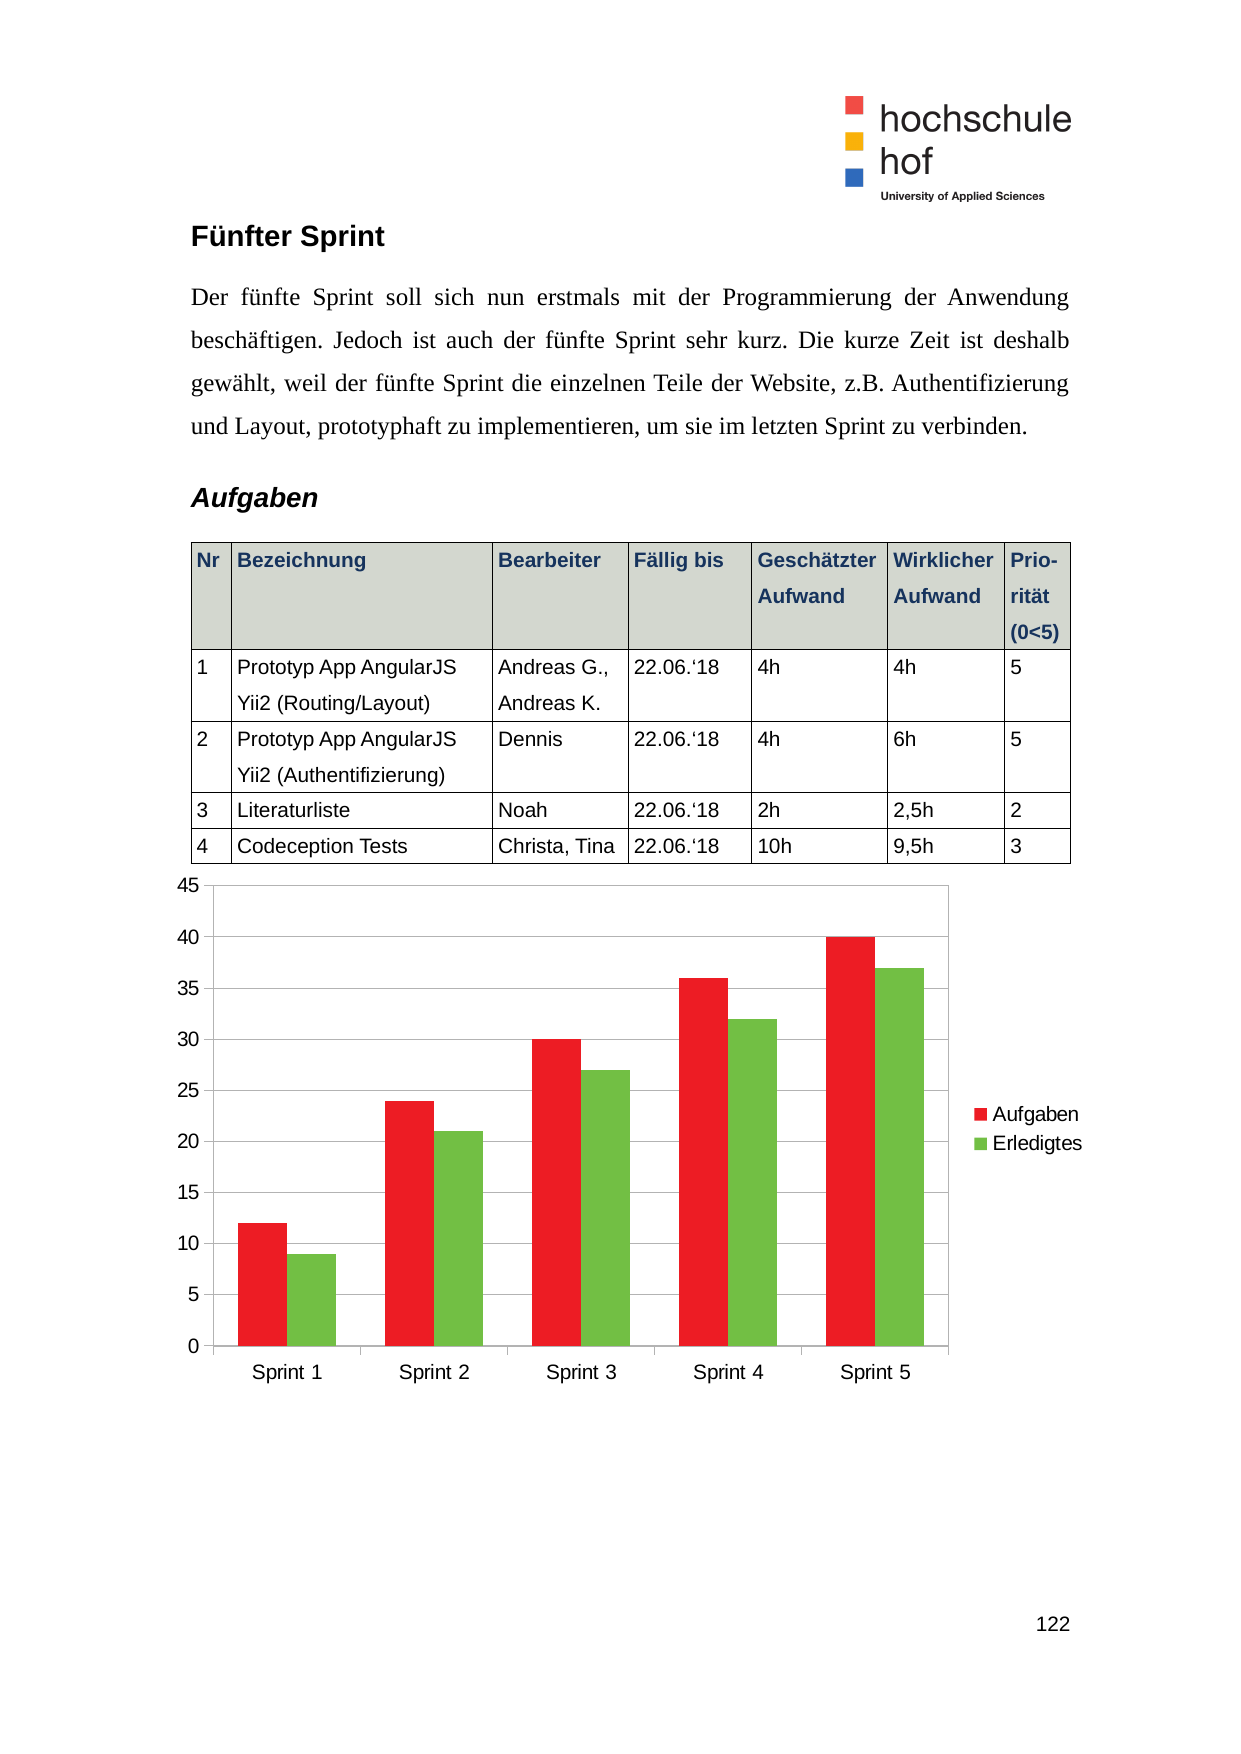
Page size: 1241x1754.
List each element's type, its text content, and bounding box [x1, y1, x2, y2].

table_cell 10h [752, 829, 887, 863]
table_header Nr [192, 543, 231, 649]
table_cell 2 [192, 722, 231, 792]
subtitle Fünfter Sprint [191, 219, 1070, 253]
table_cell Literaturliste [232, 793, 492, 828]
table_cell 9,5h [888, 829, 1004, 863]
table_cell 4h [752, 722, 887, 792]
table_header Bezeichnung [232, 543, 492, 649]
table_cell 22.06.‘18 [629, 829, 751, 863]
table_cell 2h [752, 793, 887, 828]
table_cell 4h [888, 650, 1004, 721]
table_cell Andreas G., Andreas K. [493, 650, 628, 721]
table_cell Noah [493, 793, 628, 828]
table_cell 5 [1005, 650, 1070, 721]
table_cell 4h [752, 650, 887, 721]
table_header Prio-rität (0<5) [1005, 543, 1070, 649]
table_cell 3 [1005, 829, 1070, 863]
table_cell 2 [1005, 793, 1070, 828]
table_cell Prototyp App AngularJS Yii2 (Routing/Layout) [232, 650, 492, 721]
table_cell 1 [192, 650, 231, 721]
table_cell Codeception Tests [232, 829, 492, 863]
table_cell Christa, Tina [493, 829, 628, 863]
table_cell Prototyp App AngularJS Yii2 (Authentifizierung) [232, 722, 492, 792]
table_cell 5 [1005, 722, 1070, 792]
table_cell 6h [888, 722, 1004, 792]
table_header Fällig bis [629, 543, 751, 649]
table_header Bearbeiter [493, 543, 628, 649]
table_cell 22.06.‘18 [629, 722, 751, 792]
table_cell 22.06.‘18 [629, 793, 751, 828]
table_cell 3 [192, 793, 231, 828]
subtitle Aufgaben [191, 482, 1070, 513]
table_cell Dennis [493, 722, 628, 792]
text Der fünfte Sprint soll sich nun erstmals mit der Programmierung der Anwendung beschäftigen. Jedoch ist auch der fünfte Sprint sehr kurz. Die kurze Zeit ist deshalb gewählt, weil der fünfte Sprint die einzelnen Teile der Website, z.B. Authentifizierung und Layout, prototyphaft zu implementieren, um sie im letzten Sprint zu verbinden. [191, 282, 1070, 440]
picture [845, 96, 1071, 202]
table_header Wirklicher Aufwand [888, 543, 1004, 649]
table_cell 4 [192, 829, 231, 863]
table_cell 22.06.‘18 [629, 650, 751, 721]
table_cell 2,5h [888, 793, 1004, 828]
table_header Geschätzter Aufwand [752, 543, 887, 649]
